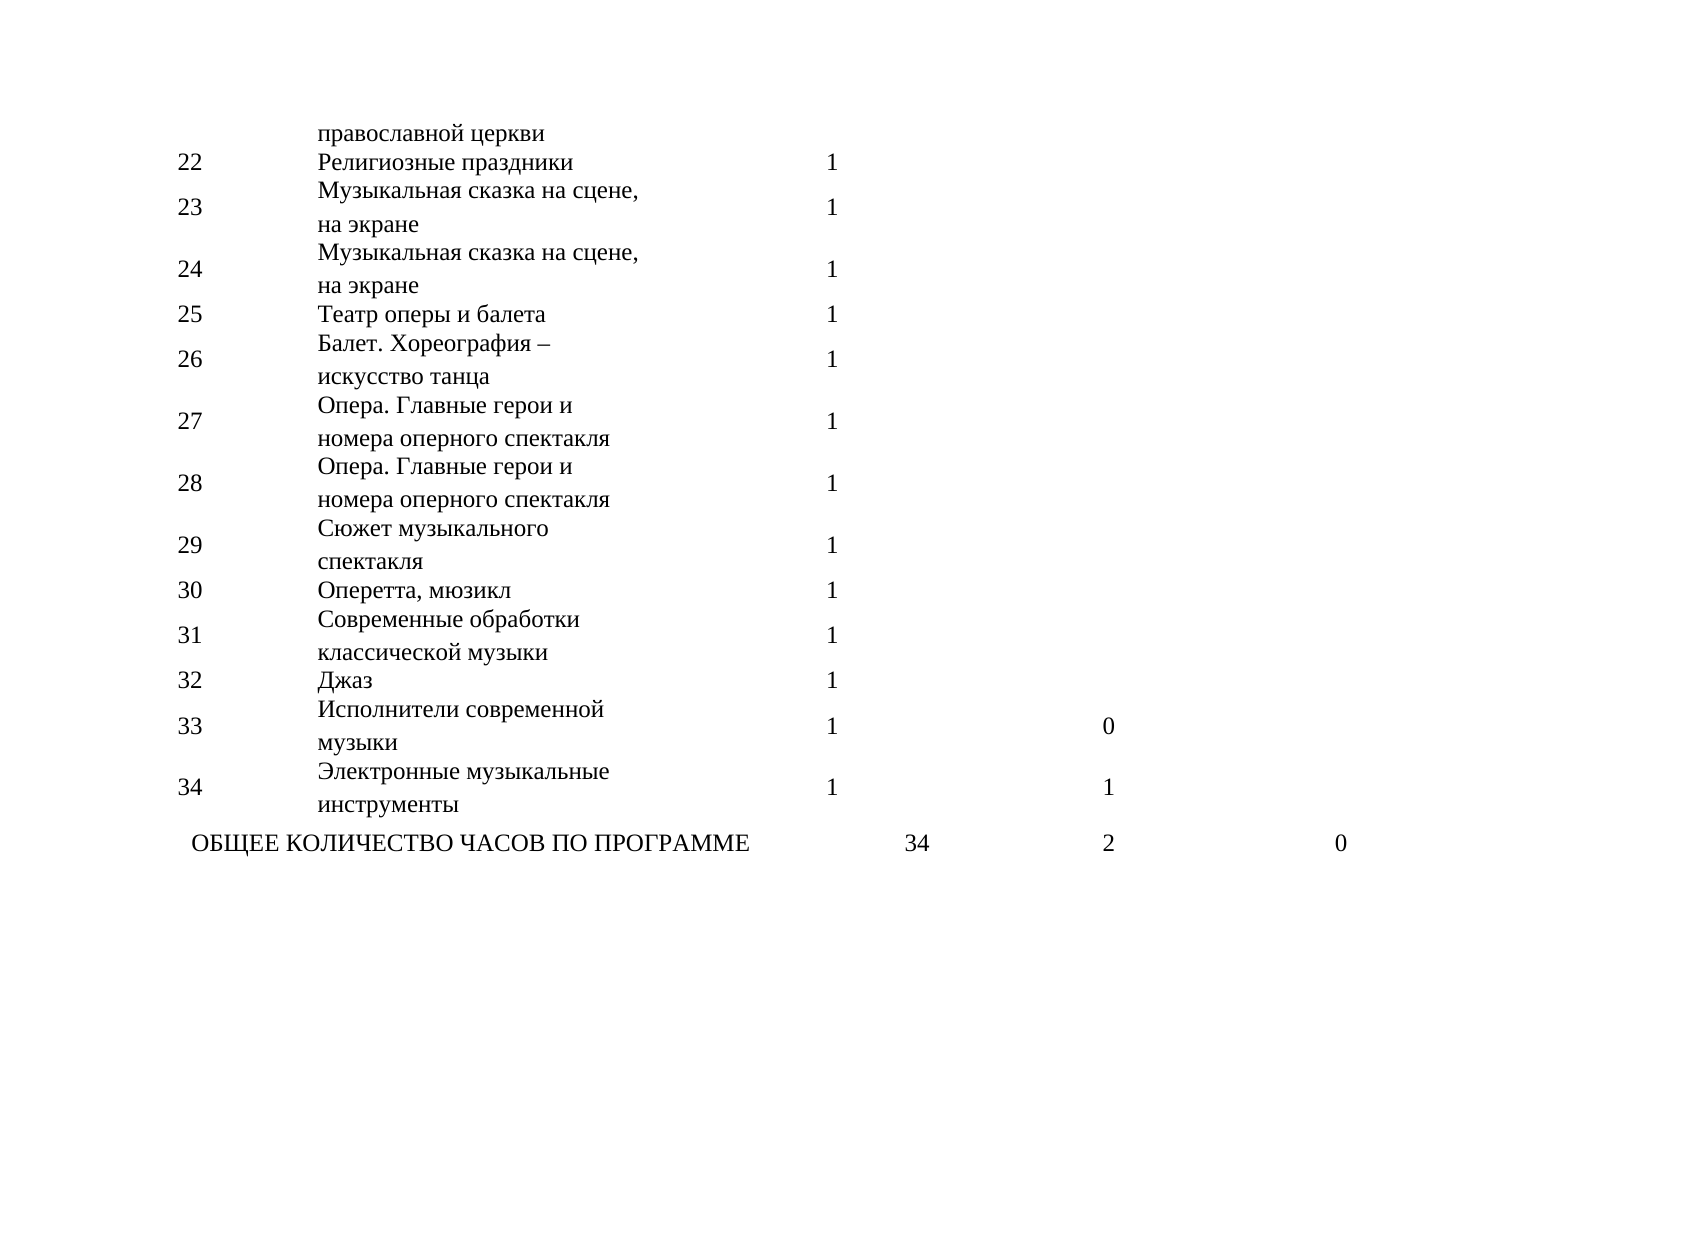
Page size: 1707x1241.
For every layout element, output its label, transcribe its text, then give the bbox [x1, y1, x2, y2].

table_cell [988, 176, 1216, 237]
table_cell 1 [662, 451, 988, 513]
table_cell [988, 575, 1216, 604]
table_cell 32 [166, 666, 292, 694]
table_cell [988, 299, 1216, 328]
table_cell Опера. Главные герои и номера оперного спектакля [292, 451, 662, 513]
table_cell 34 [166, 756, 292, 818]
table_cell [166, 118, 292, 147]
table_cell 27 [166, 390, 292, 451]
table_cell 1 [662, 299, 988, 328]
table_cell 1 [662, 238, 988, 299]
table_cell 28 [166, 451, 292, 513]
table_cell Музыкальная сказка на сцене, на экране [292, 176, 662, 237]
table_cell [1452, 328, 1628, 390]
table_cell [988, 666, 1216, 694]
table_cell [1216, 694, 1452, 756]
table_cell [1452, 604, 1628, 666]
table_cell 0 [1216, 818, 1452, 867]
table_cell 25 [166, 299, 292, 328]
table_cell Современные обработки классической музыки [292, 604, 662, 666]
table_cell [988, 390, 1216, 451]
table_cell [1216, 299, 1452, 328]
table_cell [1452, 299, 1628, 328]
table_cell [1452, 694, 1628, 756]
table_cell [1216, 575, 1452, 604]
table_cell Балет. Хореография – искусство танца [292, 328, 662, 390]
table_cell [1216, 451, 1452, 513]
table_cell 34 [832, 818, 988, 867]
table_cell [1216, 390, 1452, 451]
table_cell [662, 118, 988, 147]
table_cell 1 [662, 756, 988, 818]
table_cell 24 [166, 238, 292, 299]
table_cell 1 [662, 575, 988, 604]
table_cell [1452, 147, 1628, 176]
table_cell Музыкальная сказка на сцене, на экране [292, 238, 662, 299]
table_cell [1216, 328, 1452, 390]
table_cell Электронные музыкальные инструменты [292, 756, 662, 818]
table_cell [1216, 238, 1452, 299]
table_cell 1 [662, 390, 988, 451]
table_cell [1452, 666, 1628, 694]
table_cell 1 [662, 176, 988, 237]
table_cell Религиозные праздники [292, 147, 662, 176]
table_cell Сюжет музыкального спектакля [292, 513, 662, 575]
table_cell ОБЩЕЕ КОЛИЧЕСТВО ЧАСОВ ПО ПРОГРАММЕ [166, 818, 832, 867]
table_cell [1452, 451, 1628, 513]
table_cell 26 [166, 328, 292, 390]
table_cell 30 [166, 575, 292, 604]
table_cell [1216, 118, 1452, 147]
table_cell 22 [166, 147, 292, 176]
table_cell Театр оперы и балета [292, 299, 662, 328]
table_cell [988, 118, 1216, 147]
table_cell 1 [662, 147, 988, 176]
table_cell 33 [166, 694, 292, 756]
table_cell [1452, 756, 1628, 818]
table_cell [1452, 118, 1628, 147]
table_cell 0 [988, 694, 1216, 756]
table_cell Оперетта, мюзикл [292, 575, 662, 604]
table_cell [1216, 604, 1452, 666]
table_cell 23 [166, 176, 292, 237]
table_cell [988, 513, 1216, 575]
table_cell 1 [662, 328, 988, 390]
table_cell [1216, 666, 1452, 694]
table_cell Джаз [292, 666, 662, 694]
table_cell [1452, 513, 1628, 575]
table_cell 29 [166, 513, 292, 575]
table_cell [988, 238, 1216, 299]
table_cell [988, 147, 1216, 176]
table_cell [988, 451, 1216, 513]
table_cell православной церкви [292, 118, 662, 147]
table_cell [1452, 818, 1628, 867]
table_cell 1 [662, 666, 988, 694]
table_cell 1 [662, 604, 988, 666]
table_cell [1216, 756, 1452, 818]
table_cell 31 [166, 604, 292, 666]
table_cell 2 [988, 818, 1216, 867]
table_cell [1452, 238, 1628, 299]
table_cell [1216, 513, 1452, 575]
table_cell [1452, 390, 1628, 451]
table_cell [988, 604, 1216, 666]
table_cell [1452, 176, 1628, 237]
table_cell [988, 328, 1216, 390]
table_cell [1216, 147, 1452, 176]
table_cell 1 [988, 756, 1216, 818]
table_cell [1216, 176, 1452, 237]
table_cell Опера. Главные герои и номера оперного спектакля [292, 390, 662, 451]
table_cell Исполнители современной музыки [292, 694, 662, 756]
table_cell 1 [662, 694, 988, 756]
table_cell 1 [662, 513, 988, 575]
table_cell [1452, 575, 1628, 604]
